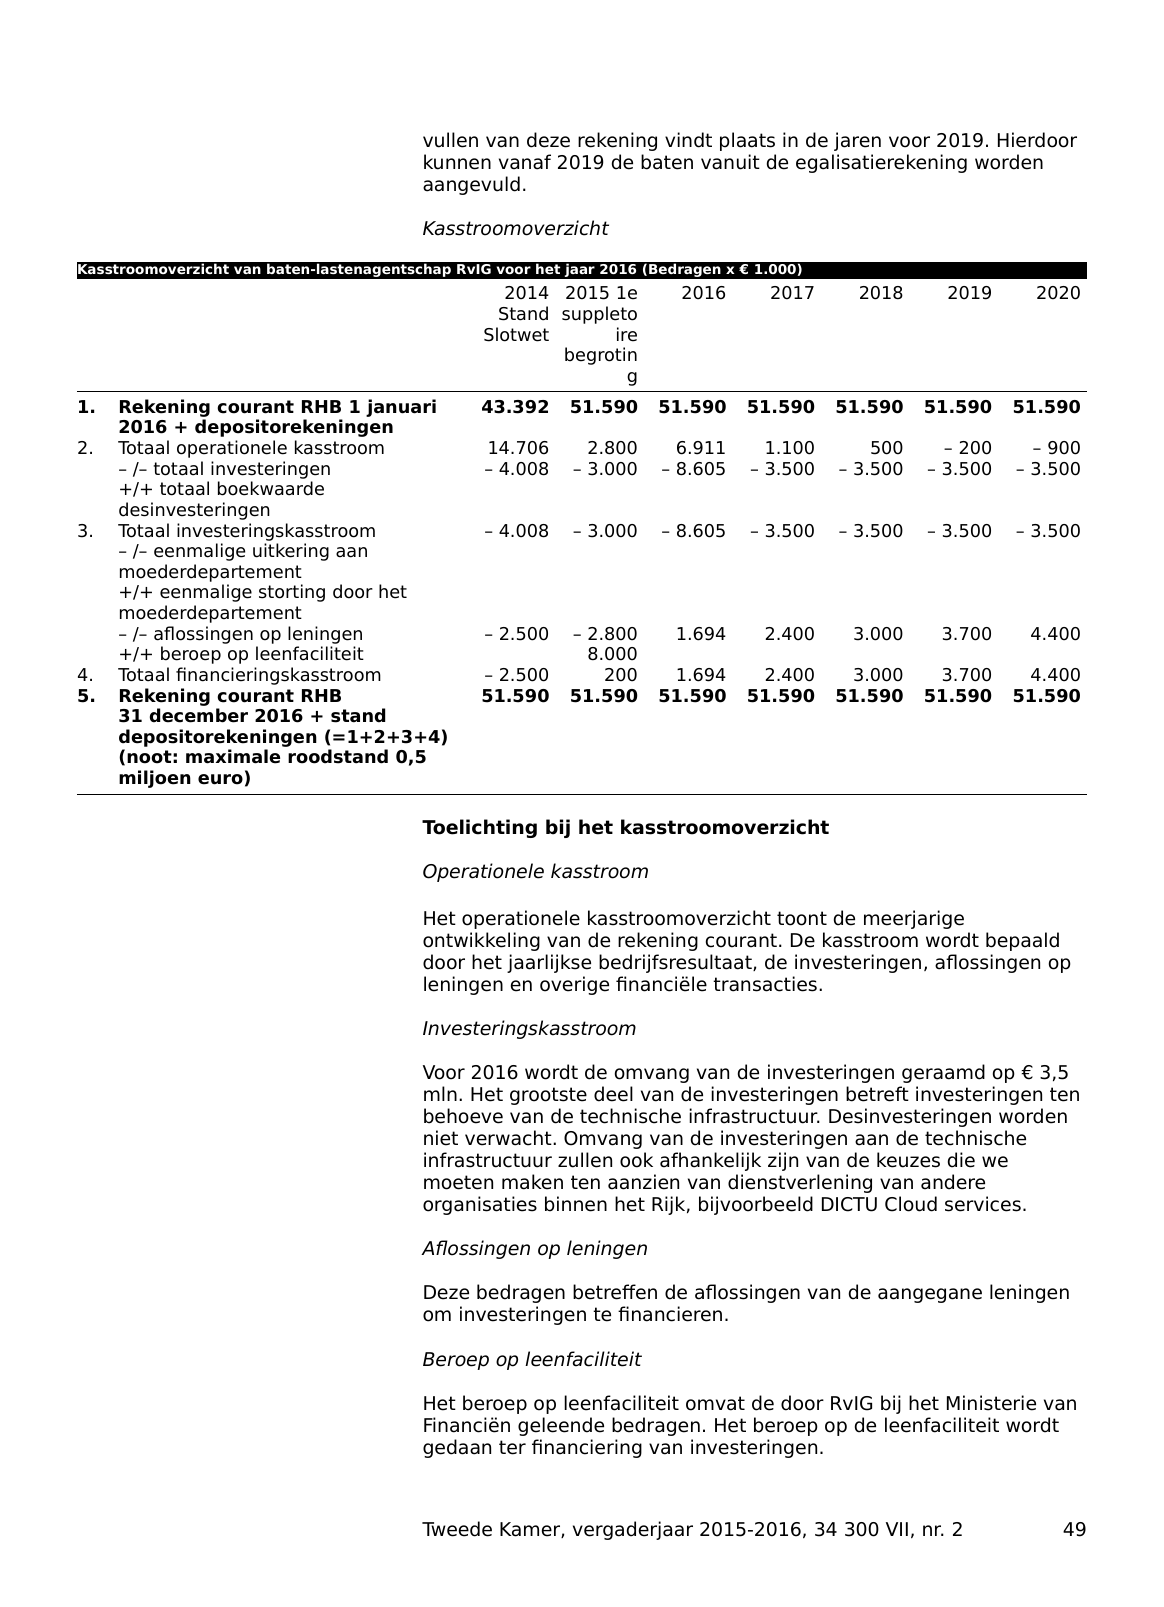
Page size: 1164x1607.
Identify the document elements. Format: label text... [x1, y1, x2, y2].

text Deze bedragen betreffen de aflossingen van de aangegane leningen om investeringen te financieren. [422, 1282, 1087, 1326]
table_cell [821, 541, 909, 582]
table_cell 2. [77, 438, 112, 459]
table_cell [77, 459, 112, 479]
table_cell 2016 [644, 279, 732, 391]
table_cell [732, 583, 821, 624]
table_cell 4.400 [998, 624, 1087, 644]
table_cell [555, 541, 644, 582]
table_cell 2.800 [555, 438, 644, 459]
subtitle Aflossingen op leningen [422, 1238, 1087, 1260]
subtitle Investeringskasstroom [422, 1018, 1087, 1040]
table_cell – /– eenmalige uitkering aan moederdepartement [112, 541, 466, 582]
table_cell [466, 541, 555, 582]
table_cell [77, 624, 112, 644]
table_cell Totaal financieringskasstroom [112, 665, 466, 686]
table_cell 51.590 [821, 392, 909, 438]
text Het beroep op leenfaciliteit omvat de door RvIG bij het Ministerie van Financiën geleende bedragen. Het beroep op de leenfaciliteit wordt gedaan ter financiering van investeringen. [422, 1393, 1087, 1458]
table_cell [732, 644, 821, 665]
subtitle Operationele kasstroom [422, 861, 1087, 883]
table_cell +/+ totaal boekwaarde desinvesteringen [112, 479, 466, 521]
table_cell [77, 479, 112, 521]
table_cell 200 [555, 665, 644, 686]
table_cell 2019 [909, 279, 998, 391]
table_cell [112, 279, 466, 391]
table_cell 500 [821, 438, 909, 459]
table_cell Totaal operationele kasstroom [112, 438, 466, 459]
table_cell [821, 644, 909, 665]
table_cell 6.911 [644, 438, 732, 459]
table_cell [644, 583, 732, 624]
table_cell 1.100 [732, 438, 821, 459]
table_cell [998, 479, 1087, 521]
table_cell – 3.500 [909, 521, 998, 541]
table_cell – 3.500 [732, 459, 821, 479]
table_cell 3.700 [909, 624, 998, 644]
table_cell [644, 644, 732, 665]
table_cell 5. [77, 686, 112, 793]
table_cell 51.590 [555, 392, 644, 438]
table_cell 3.000 [821, 624, 909, 644]
table_cell 2018 [821, 279, 909, 391]
table_cell – 200 [909, 438, 998, 459]
table_cell – 2.500 [466, 665, 555, 686]
table_cell 51.590 [909, 686, 998, 793]
table_cell +/+ beroep op leenfaciliteit [112, 644, 466, 665]
table_cell – 8.605 [644, 459, 732, 479]
table_cell 3. [77, 521, 112, 541]
subtitle Beroep op leenfaciliteit [422, 1348, 1087, 1370]
table_cell – 3.500 [821, 459, 909, 479]
table_cell 2015 1e suppletoire begroting [555, 279, 644, 391]
table_cell [821, 583, 909, 624]
table_cell [466, 644, 555, 665]
table_cell [555, 479, 644, 521]
table_cell [77, 583, 112, 624]
text Het operationele kasstroomoverzicht toont de meerjarige ontwikkeling van de rekening courant. De kasstroom wordt bepaald door het jaarlijkse bedrijfsresultaat, de investeringen, aflossingen op leningen en overige financiële transacties. [422, 908, 1087, 996]
table_cell – 2.800 [555, 624, 644, 644]
table_cell [909, 479, 998, 521]
table_cell [909, 583, 998, 624]
table_cell [466, 479, 555, 521]
table_cell 1.694 [644, 624, 732, 644]
table_cell 3.700 [909, 665, 998, 686]
table_cell – 3.500 [998, 459, 1087, 479]
table_cell – /– aflossingen op leningen [112, 624, 466, 644]
table_cell +/+ eenmalige storting door het moederdepartement [112, 583, 466, 624]
table_cell 2017 [732, 279, 821, 391]
table_cell – 4.008 [466, 521, 555, 541]
table_cell 51.590 [644, 392, 732, 438]
table_cell – 3.000 [555, 521, 644, 541]
table_cell [466, 583, 555, 624]
table_cell [644, 479, 732, 521]
table_cell 43.392 [466, 392, 555, 438]
table_cell [644, 541, 732, 582]
table_cell – 2.500 [466, 624, 555, 644]
subtitle Kasstroomoverzicht [422, 218, 1087, 240]
table_cell [821, 479, 909, 521]
table_cell 51.590 [555, 686, 644, 793]
table_cell [998, 583, 1087, 624]
table_cell Rekening courant RHB 1 januari 2016 + depositorekeningen [112, 392, 466, 438]
table_cell 2.400 [732, 665, 821, 686]
table_cell [909, 541, 998, 582]
table_cell – 4.008 [466, 459, 555, 479]
table_cell [732, 479, 821, 521]
table_cell 2014 Stand Slotwet [466, 279, 555, 391]
table_cell 51.590 [998, 392, 1087, 438]
table_cell – 3.000 [555, 459, 644, 479]
table_cell 14.706 [466, 438, 555, 459]
table_cell – 3.500 [998, 521, 1087, 541]
table_cell 51.590 [909, 392, 998, 438]
table_cell 3.000 [821, 665, 909, 686]
table_cell [77, 279, 112, 391]
table_cell – 8.605 [644, 521, 732, 541]
table_cell [732, 541, 821, 582]
table_cell 51.590 [466, 686, 555, 793]
table_cell 51.590 [732, 686, 821, 793]
table_cell 2.400 [732, 624, 821, 644]
table_cell [77, 644, 112, 665]
table_cell 4.400 [998, 665, 1087, 686]
table_cell Rekening courant RHB 31 december 2016 + stand depositorekeningen (=1+2+3+4) (noot: maximale roodstand 0,5 miljoen euro) [112, 686, 466, 793]
table_cell – 3.500 [909, 459, 998, 479]
table_cell 51.590 [644, 686, 732, 793]
table_cell 1. [77, 392, 112, 438]
table_cell [77, 541, 112, 582]
table_cell [555, 583, 644, 624]
table_cell Totaal investeringskasstroom [112, 521, 466, 541]
table_cell – 3.500 [732, 521, 821, 541]
subtitle Toelichting bij het kasstroomoverzicht [422, 817, 1087, 839]
table_cell – 3.500 [821, 521, 909, 541]
text Voor 2016 wordt de omvang van de investeringen geraamd op € 3,5 mln. Het grootste deel van de investeringen betreft investeringen ten behoeve van de technische infrastructuur. Desinvesteringen worden niet verwacht. Omvang van de investeringen aan de technische infrastructuur zullen ook afhankelijk zijn van de keuzes die we moeten maken ten aanzien van dienstverlening van andere organisaties binnen het Rijk, bijvoorbeeld DICTU Cloud services. [422, 1062, 1087, 1216]
table_cell 8.000 [555, 644, 644, 665]
table_cell – /– totaal investeringen [112, 459, 466, 479]
table_cell – 900 [998, 438, 1087, 459]
table_header Kasstroomoverzicht van baten-lastenagentschap RvIG voor het jaar 2016 (Bedragen x € 1.000) [77, 262, 1087, 278]
table_cell 4. [77, 665, 112, 686]
table_cell 51.590 [821, 686, 909, 793]
table_cell [998, 644, 1087, 665]
text vullen van deze rekening vindt plaats in de jaren voor 2019. Hierdoor kunnen vanaf 2019 de baten vanuit de egalisatierekening worden aangevuld. [422, 130, 1087, 196]
table_cell 2020 [998, 279, 1087, 391]
table_cell [909, 644, 998, 665]
table_cell 51.590 [998, 686, 1087, 793]
table_cell 1.694 [644, 665, 732, 686]
table_cell 51.590 [732, 392, 821, 438]
table_cell [998, 541, 1087, 582]
